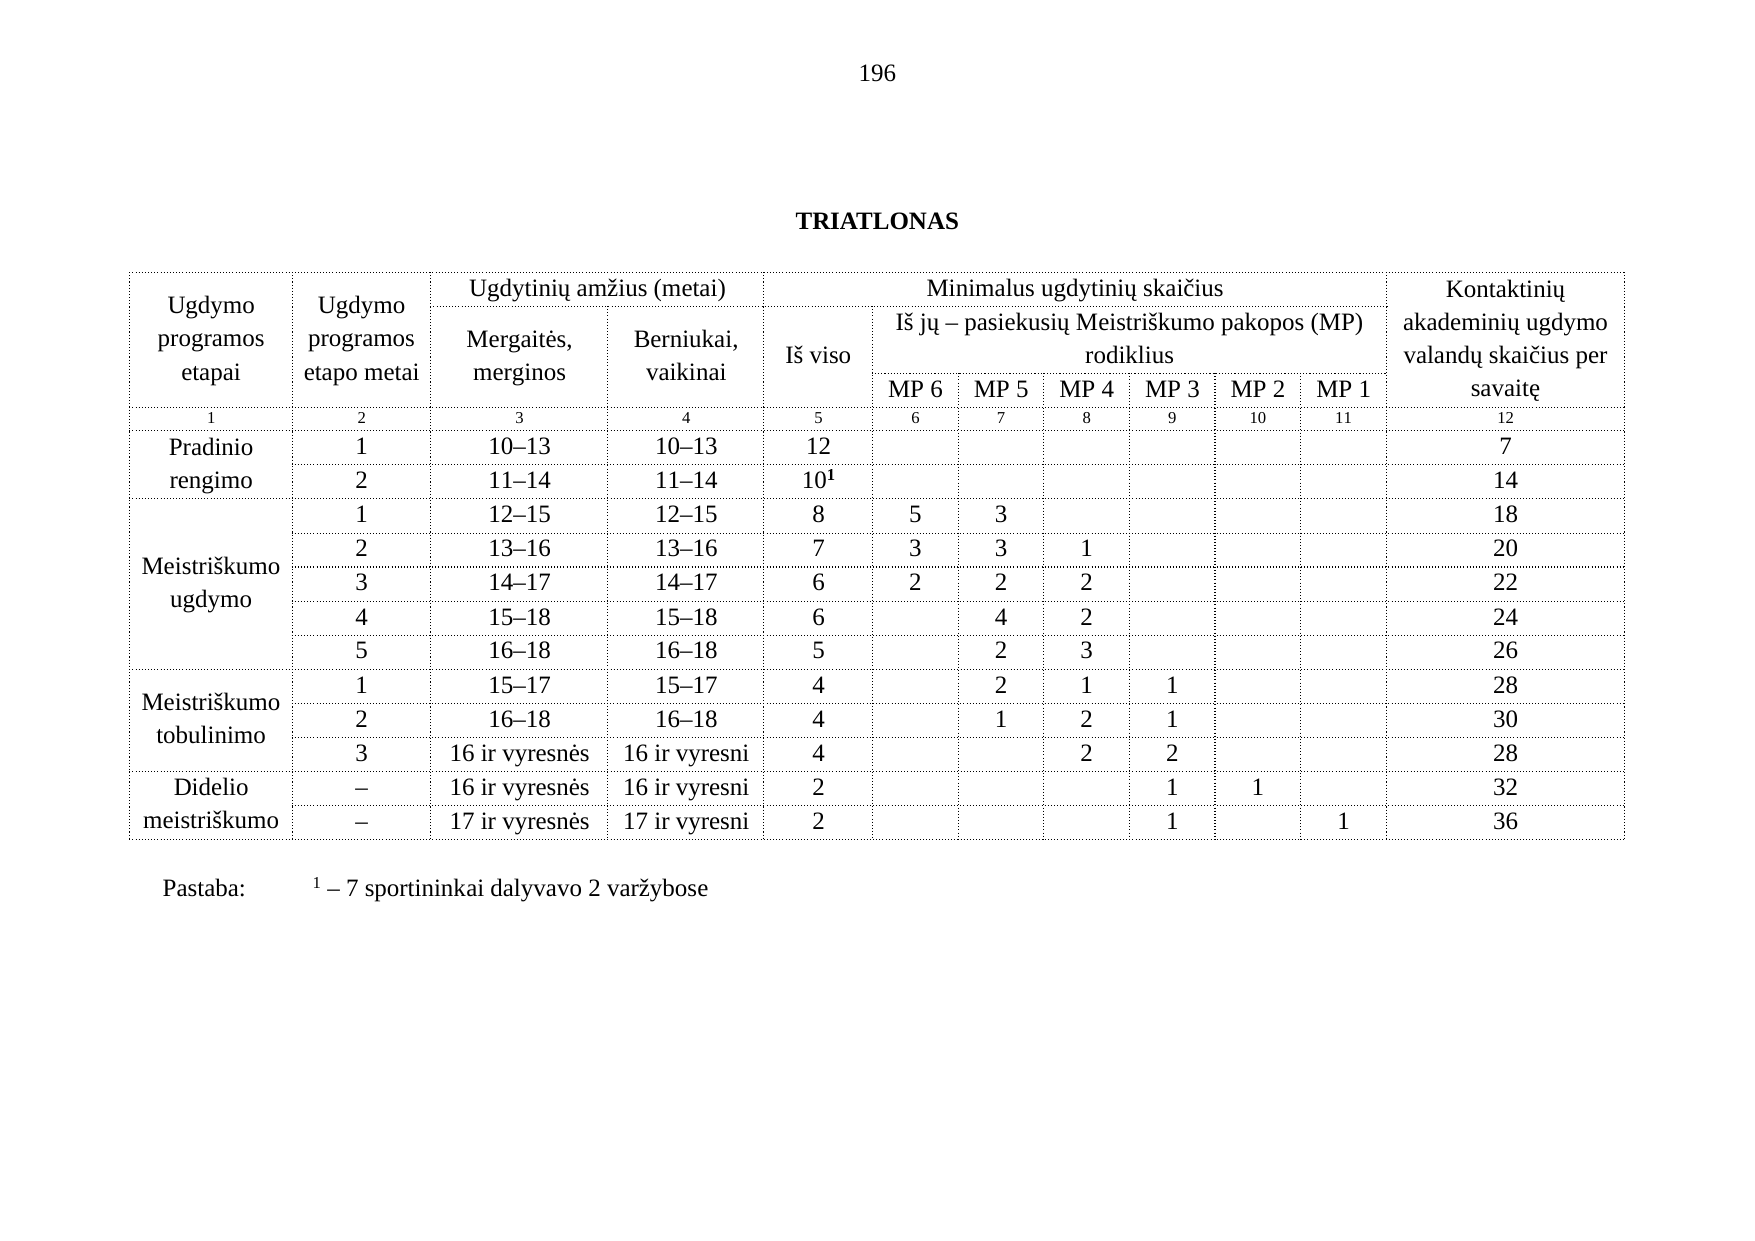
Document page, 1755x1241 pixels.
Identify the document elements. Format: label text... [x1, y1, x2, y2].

text Pastaba: 1 – 7 sportininkai dalyvavo 2 varžybose [162, 873, 1580, 902]
text TRIATLONAS [118, 206, 1636, 235]
